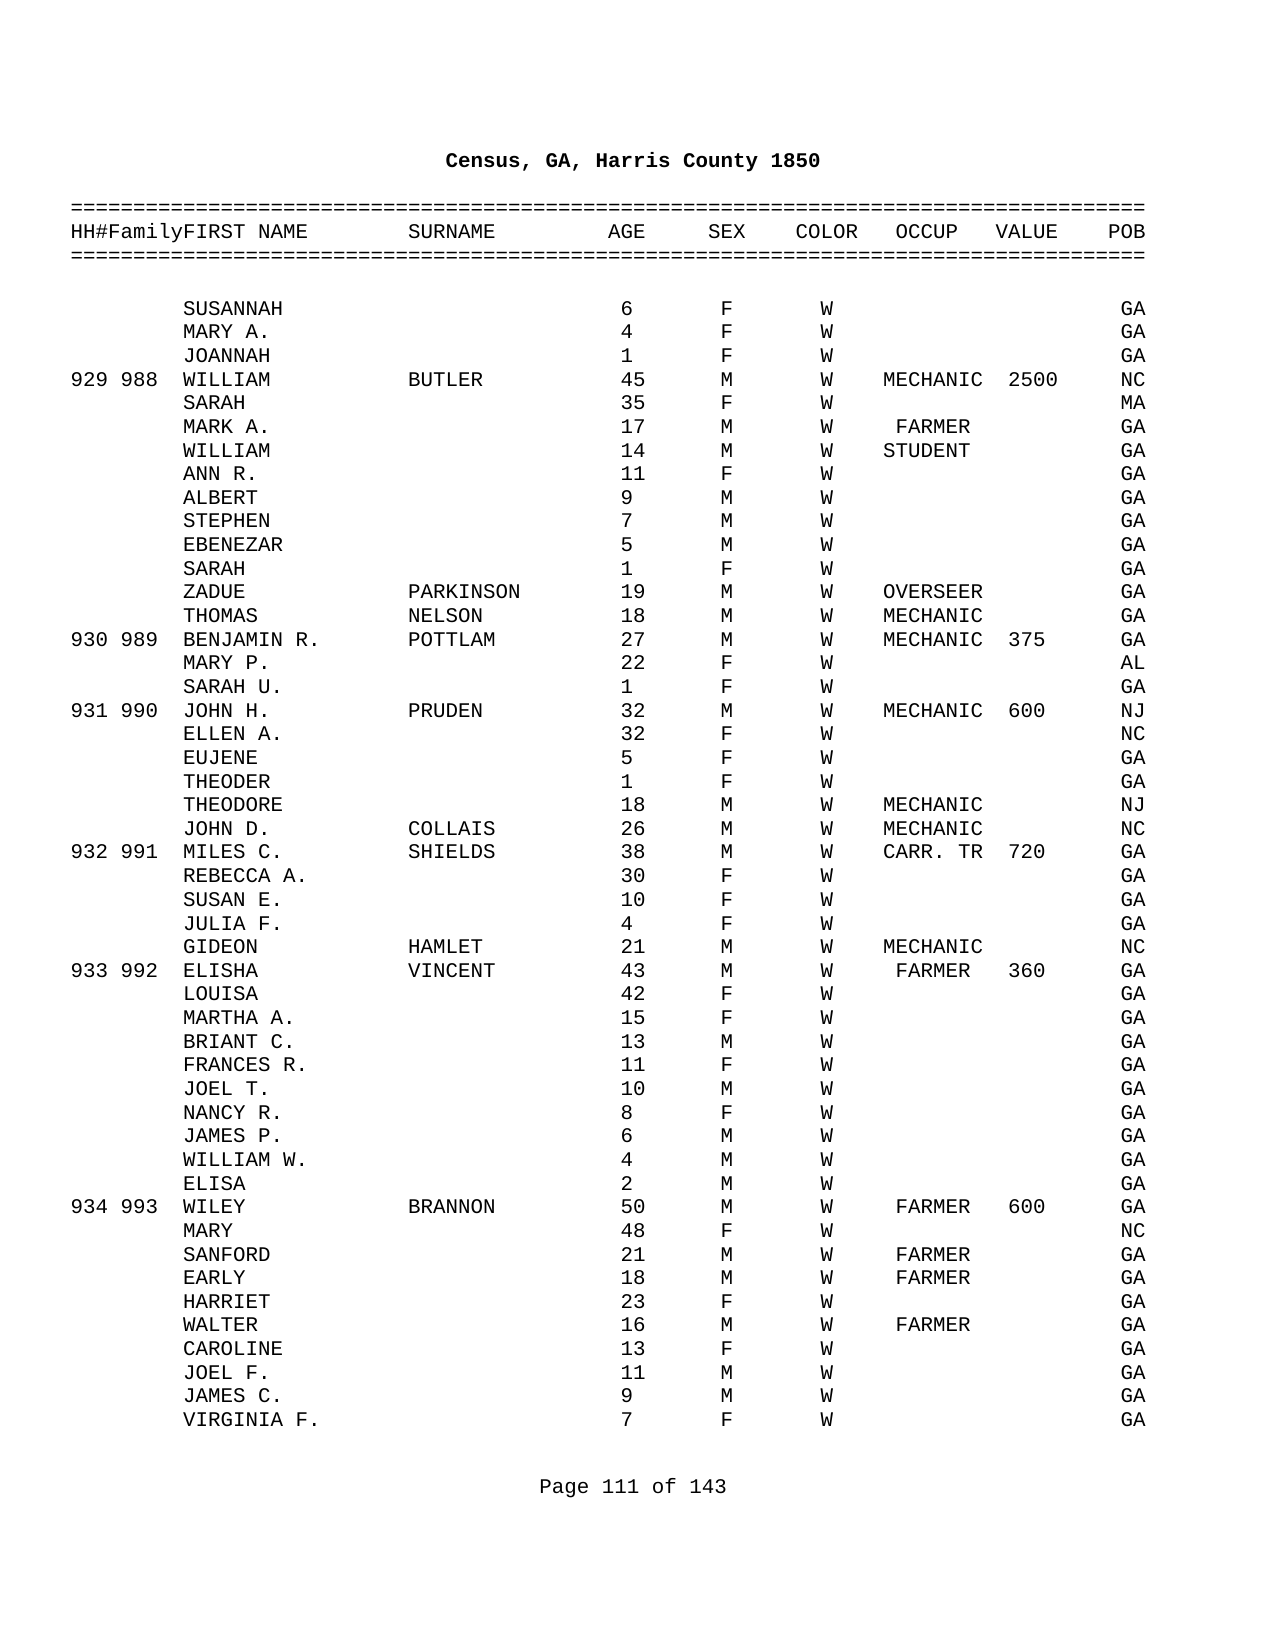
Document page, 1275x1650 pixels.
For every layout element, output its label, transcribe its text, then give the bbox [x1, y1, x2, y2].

text Early 18 M W farmer GA [70, 1267, 1195, 1291]
text 931 990 John H. PRUDEN 32 M W mechanic 600 NJ [70, 700, 1195, 723]
text Mary A. 4 F W GA [70, 321, 1195, 345]
text Caroline 13 F W GA [70, 1338, 1195, 1362]
text Ann R. 11 F W GA [70, 463, 1195, 487]
text 934 993 Wiley BRANNON 50 M W farmer 600 GA [70, 1196, 1195, 1220]
text Theodore 18 M W mechanic NJ [70, 794, 1195, 818]
text Theoder 1 F W GA [70, 771, 1195, 794]
text Martha A. 15 F W GA [70, 1007, 1195, 1031]
text Frances R. 11 F W GA [70, 1054, 1195, 1078]
text Mary P. 22 F W AL [70, 652, 1195, 676]
text Louisa 42 F W GA [70, 983, 1195, 1007]
text William 14 M W student GA [70, 439, 1195, 463]
text Joannah 1 F W GA [70, 345, 1195, 369]
text Sarah 1 F W GA [70, 558, 1195, 581]
text Ellen A. 32 F W NC [70, 723, 1195, 747]
text Eujene 5 F W GA [70, 747, 1195, 771]
text Sarah U. 1 F W GA [70, 676, 1195, 700]
text 930 989 Benjamin R. POTTLAM 27 M W mechanic 375 GA [70, 629, 1195, 652]
text Thomas NELSON 18 M W mechanic GA [70, 605, 1195, 629]
text Briant C. 13 M W GA [70, 1031, 1195, 1054]
text Rebecca A. 30 F W GA [70, 865, 1195, 889]
text Ebenezar 5 M W GA [70, 534, 1195, 558]
text 933 992 Elisha VINCENT 43 M W farmer 360 GA [70, 960, 1195, 983]
text Mark A. 17 M W farmer GA [70, 416, 1195, 439]
text Virginia F. 7 F W GA [70, 1409, 1195, 1433]
text James P. 6 M W GA [70, 1125, 1195, 1149]
text William W. 4 M W GA [70, 1149, 1195, 1173]
text Mary 48 F W NC [70, 1220, 1195, 1243]
text James C. 9 M W GA [70, 1385, 1195, 1409]
text Susan E. 10 F W GA [70, 889, 1195, 912]
text John D. COLLAIS 26 M W mechanic NC [70, 818, 1195, 842]
text Gideon HAMLET 21 M W mechanic NC [70, 936, 1195, 960]
text Susannah 6 F W GA [70, 298, 1195, 321]
text Zadue PARKINSON 19 M W overseer GA [70, 581, 1195, 605]
text 932 991 Miles C. SHIELDS 38 M W carr. tr 720 GA [70, 842, 1195, 865]
text Elisa 2 M W GA [70, 1173, 1195, 1196]
text Nancy R. 8 F W GA [70, 1102, 1195, 1125]
text Sarah 35 F W MA [70, 392, 1195, 416]
text Stephen 7 M W GA [70, 511, 1195, 534]
text Julia F. 4 F W GA [70, 912, 1195, 936]
text Joel F. 11 M W GA [70, 1362, 1195, 1385]
text Walter 16 M W farmer GA [70, 1314, 1195, 1338]
text Albert 9 M W GA [70, 487, 1195, 511]
text 929 988 William BUTLER 45 M W mechanic 2500 NC [70, 369, 1195, 392]
text Harriet 23 F W GA [70, 1291, 1195, 1314]
text Sanford 21 M W farmer GA [70, 1243, 1195, 1267]
text Joel T. 10 M W GA [70, 1078, 1195, 1102]
